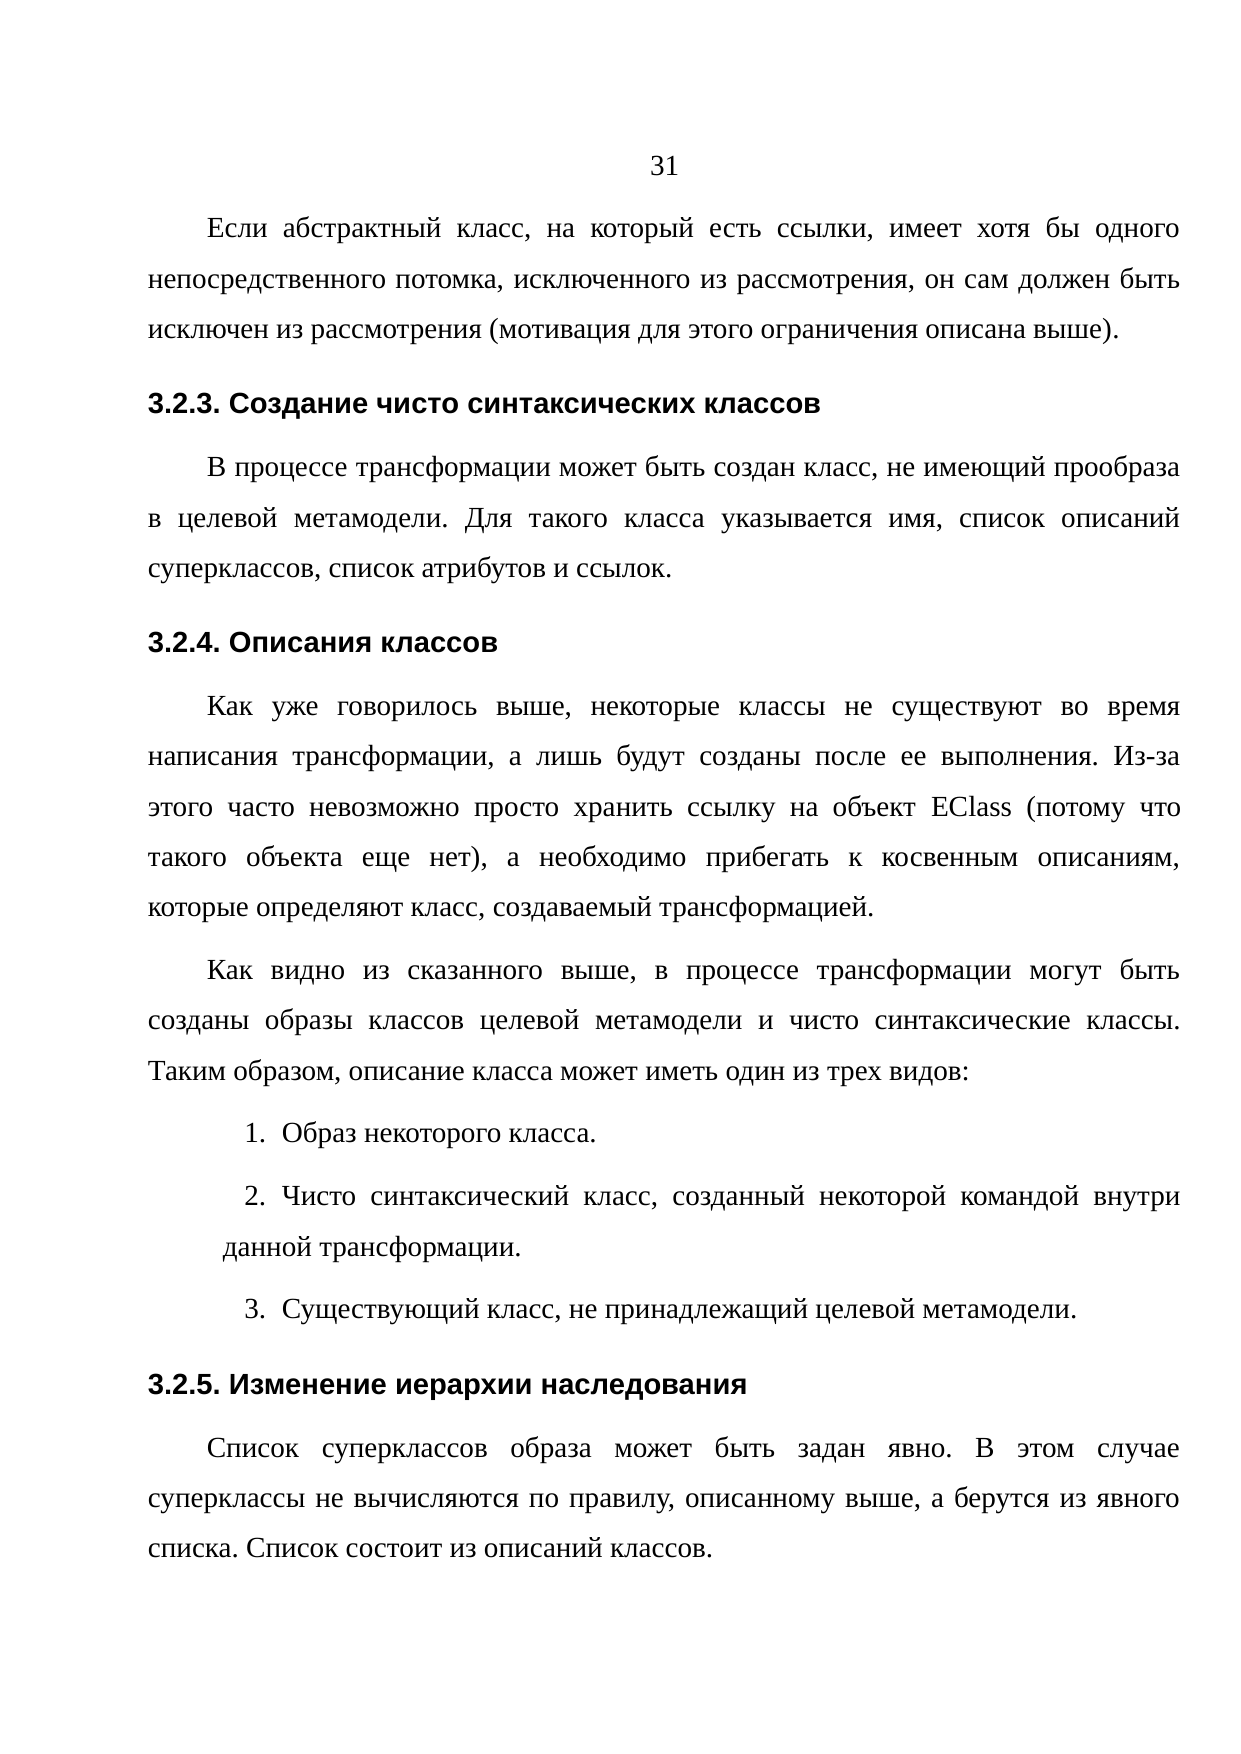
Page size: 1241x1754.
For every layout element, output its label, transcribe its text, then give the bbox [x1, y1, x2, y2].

list Существующий класс, не принадлежащий целевой метамодели. [185, 1292, 1181, 1325]
subtitle Описания классов [148, 625, 1181, 659]
text В процессе трансформации может быть создан класс, не имеющий прообраза в целевой метамодели. Для такого класса указывается имя, список описаний суперклассов, список атрибутов и ссылок. [148, 449, 1181, 583]
subtitle Создание чисто синтаксических классов [148, 387, 1181, 420]
list Образ некоторого класса. [185, 1116, 1181, 1149]
text Если абстрактный класс, на который есть ссылки, имеет хотя бы одного непосредственного потомка, исключенного из рассмотрения, он сам должен быть исключен из рассмотрения (мотивация для этого ограничения описана выше). [148, 211, 1181, 345]
text Как видно из сказанного выше, в процессе трансформации могут быть созданы образы классов целевой метамодели и чисто синтаксические классы. Таким образом, описание класса может иметь один из трех видов: [148, 952, 1181, 1086]
subtitle Изменение иерархии наследования [148, 1367, 1181, 1400]
text Как уже говорилось выше, некоторые классы не существуют во время написания трансформации, а лишь будут созданы после ее выполнения. Из-за этого часто невозможно просто хранить ссылку на объект EClass (потому что такого объекта еще нет), а необходимо прибегать к косвенным описаниям, которые определяют класс, создаваемый трансформацией. [148, 688, 1181, 923]
list Чисто синтаксический класс, созданный некоторой командой внутри данной трансформации. [185, 1178, 1181, 1262]
text Список суперклассов образа может быть задан явно. В этом случае суперклассы не вычисляются по правилу, описанному выше, а берутся из явного списка. Список состоит из описаний классов. [148, 1430, 1181, 1564]
